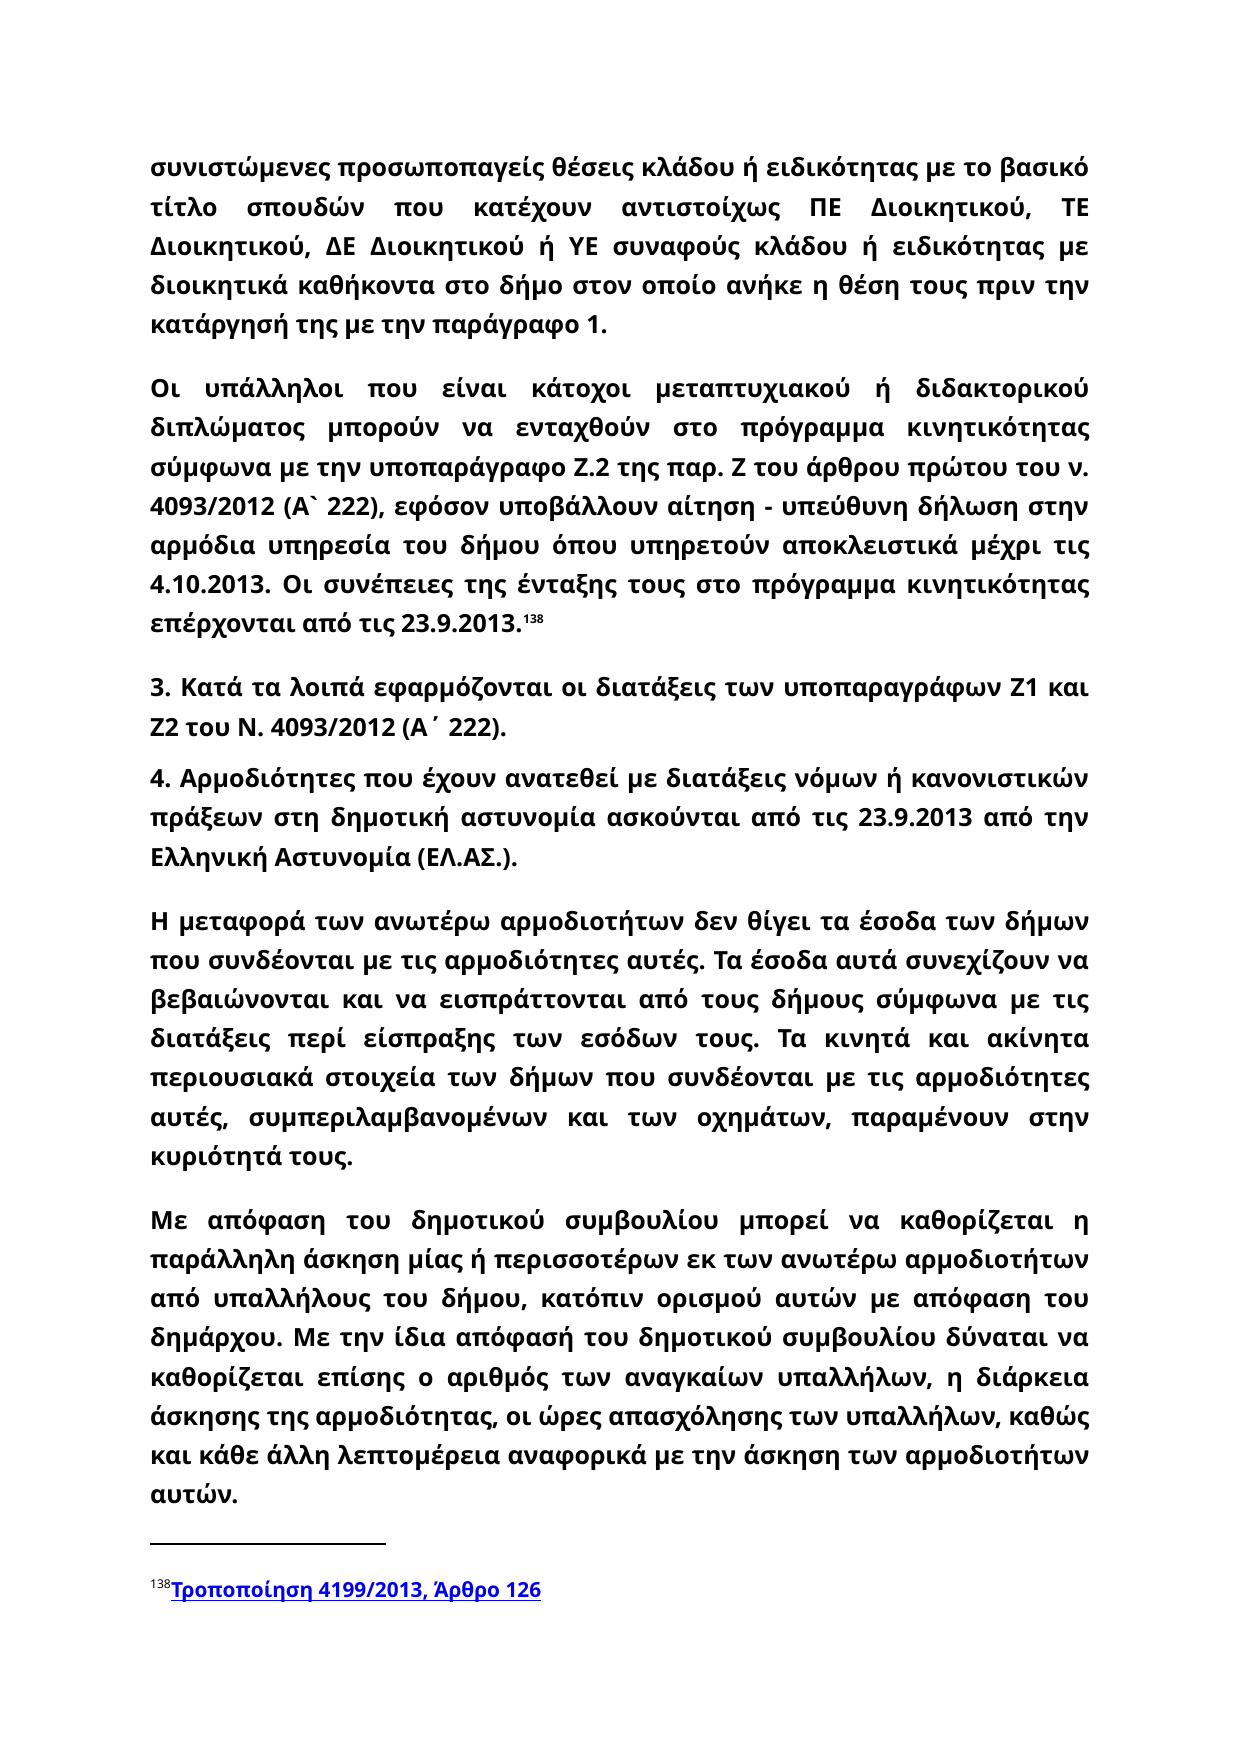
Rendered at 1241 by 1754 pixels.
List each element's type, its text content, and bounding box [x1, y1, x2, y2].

text 3. Κατά τα λοιπά εφαρμόζονται οι διατάξεις των υποπαραγράφων Ζ1 και Ζ2 του Ν. 4093/2012 (Α΄ 222). [150, 670, 1090, 743]
text συνιστώμενες προσωποπαγείς θέσεις κλάδου ή ειδικότητας με το βασικό τίτλο σπουδών που κατέχουν αντιστοίχως ΠΕ Διοικητικού, ΤΕ Διοικητικού, ΔΕ Διοικητικού ή ΥΕ συναφούς κλάδου ή ειδικότητας με διοικητικά καθήκοντα στο δήμο στον οποίο ανήκε η θέση τους πριν την κατάργησή της με την παράγραφο 1. [150, 150, 1090, 341]
text 4. Αρμοδιότητες που έχουν ανατεθεί με διατάξεις νόμων ή κανονιστικών πράξεων στη δημοτική αστυνομία ασκούνται από τις 23.9.2013 από την Ελληνική Αστυνομία (ΕΛ.ΑΣ.). [150, 761, 1090, 873]
text Τροποποίηση 4199/2013, Άρθρο 126 [150, 1576, 1090, 1604]
text Η μεταφορά των ανωτέρω αρμοδιοτήτων δεν θίγει τα έσοδα των δήμων που συνδέονται με τις αρμοδιότητες αυτές. Τα έσοδα αυτά συνεχίζουν να βεβαιώνονται και να εισπράττονται από τους δήμους σύμφωνα με τις διατάξεις περί είσπραξης των εσόδων τους. Τα κινητά και ακίνητα περιουσιακά στοιχεία των δήμων που συνδέονται με τις αρμοδιότητες αυτές, συμπεριλαμβανομένων και των οχημάτων, παραμένουν στην κυριότητά τους. [150, 903, 1090, 1172]
text Οι υπάλληλοι που είναι κάτοχοι μεταπτυχιακού ή διδακτορικού διπλώματος μπορούν να ενταχθούν στο πρόγραμμα κινητικότητας σύμφωνα με την υποπαράγραφο Ζ.2 της παρ. Ζ του άρθρου πρώτου του ν. 4093/2012 (Α` 222), εφόσον υποβάλλουν αίτηση - υπεύθυνη δήλωση στην αρμόδια υπηρεσία του δήμου όπου υπηρετούν αποκλειστικά μέχρι τις 4.10.2013. Οι συνέπειες της ένταξης τους στο πρόγραμμα κινητικότητας επέρχονται από τις 23.9.2013. [150, 371, 1090, 640]
text Με απόφαση του δημοτικού συμβουλίου μπορεί να καθορίζεται η παράλληλη άσκηση μίας ή περισσοτέρων εκ των ανωτέρω αρμοδιοτήτων από υπαλλήλους του δήμου, κατόπιν ορισμού αυτών με απόφαση του δημάρχου. Με την ίδια απόφασή του δημοτικού συμβουλίου δύναται να καθορίζεται επίσης ο αριθμός των αναγκαίων υπαλλήλων, η διάρκεια άσκησης της αρμοδιότητας, οι ώρες απασχόλησης των υπαλλήλων, καθώς και κάθε άλλη λεπτομέρεια αναφορικά με την άσκηση των αρμοδιοτήτων αυτών. [150, 1202, 1090, 1511]
